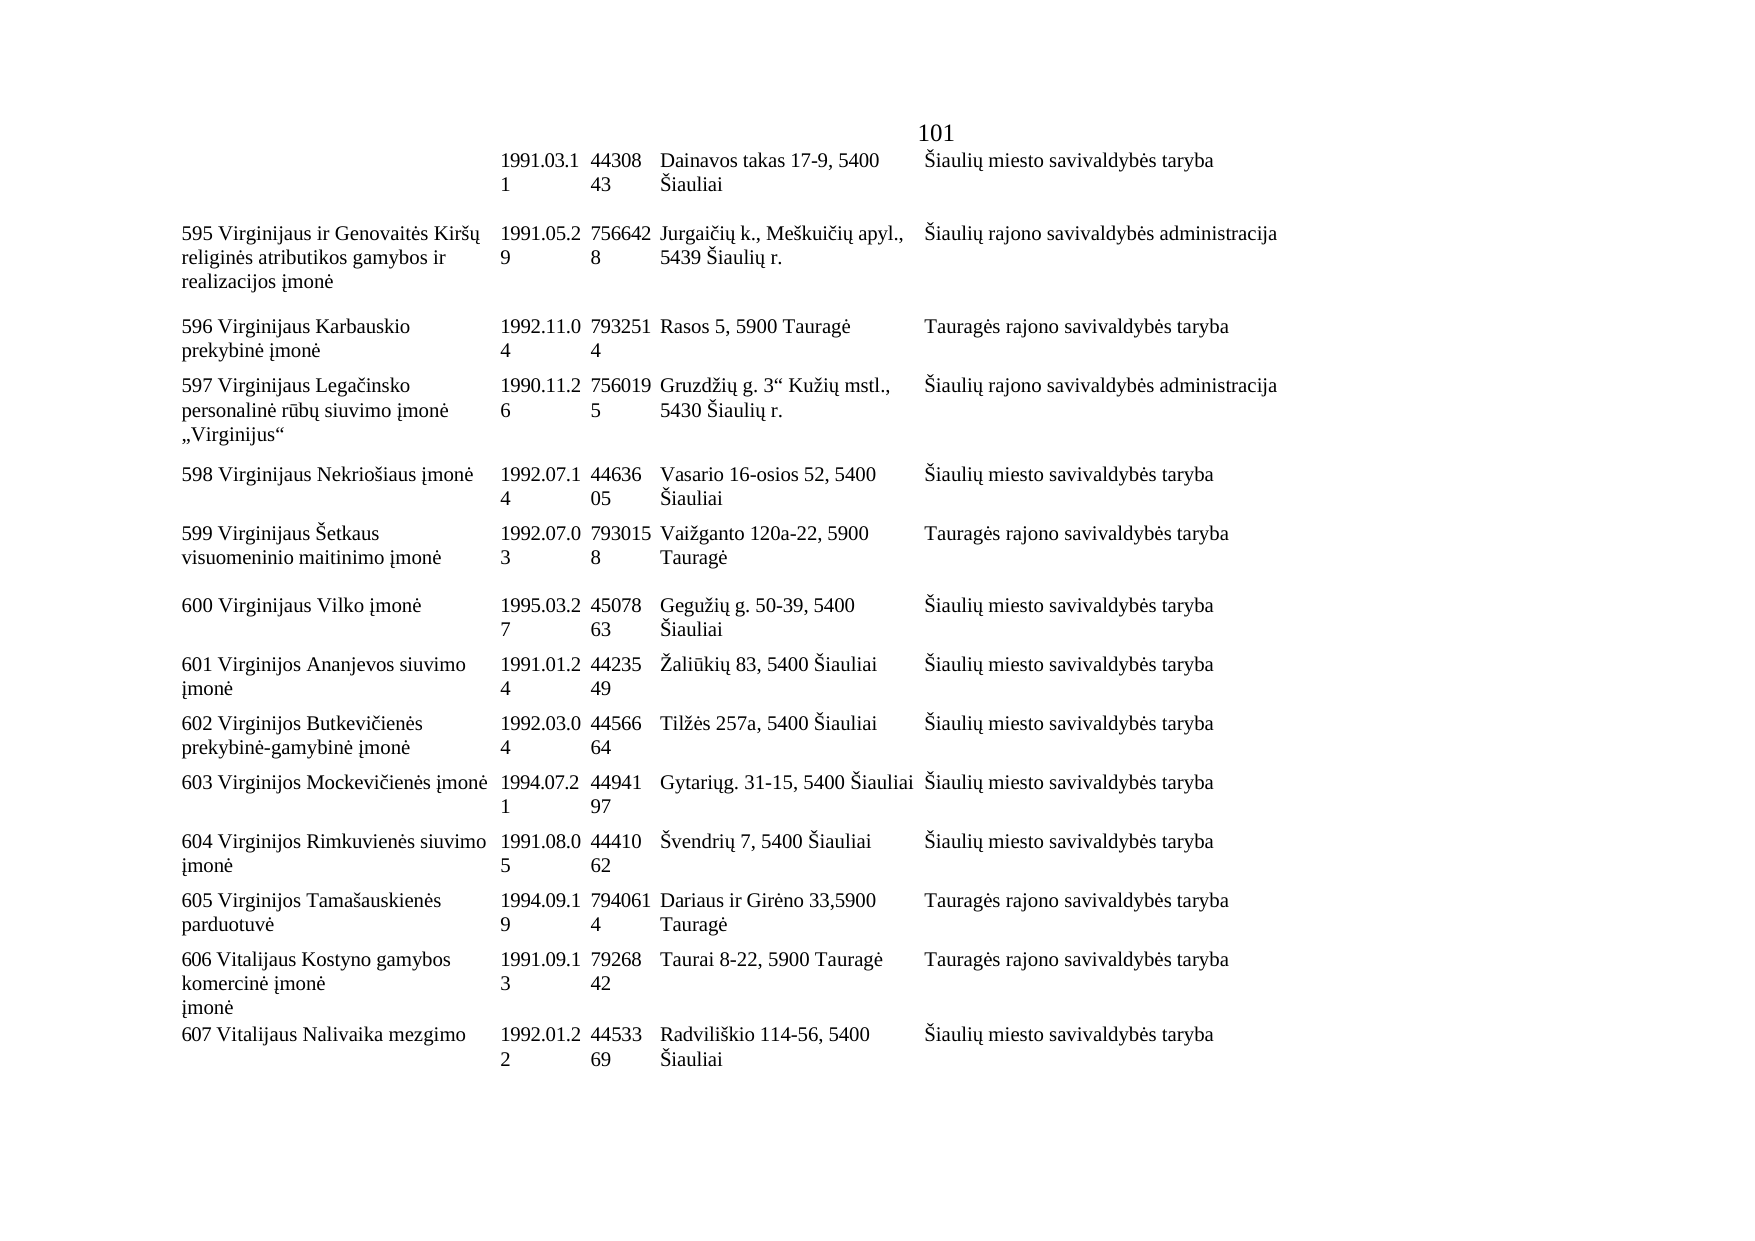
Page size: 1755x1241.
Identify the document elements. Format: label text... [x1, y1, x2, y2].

table_cell Žaliūkių 83, 5400 Šiauliai [656, 652, 920, 711]
table_cell 7560195 [586, 374, 656, 462]
table_cell Dainavos takas 17-9, 5400 Šiauliai [656, 148, 920, 221]
table_cell 600 Virginijaus Vilko įmonė [177, 593, 496, 652]
table_cell Tauragės rajono savivaldybės taryba [920, 888, 1381, 947]
table_cell Gegužių g. 50-39, 5400 Šiauliai [656, 593, 920, 652]
table_cell 4507863 [586, 593, 656, 652]
table_cell 7930158 [586, 521, 656, 593]
table_cell 597 Virginijaus Legačinsko personalinė rūbų siuvimo įmonė „Virginijus“ [177, 374, 496, 462]
table_cell [1381, 593, 1595, 652]
table_cell [1381, 829, 1595, 888]
table_cell 1992.07.03 [496, 521, 586, 593]
table_cell Vasario 16-osios 52, 5400 Šiauliai [656, 462, 920, 521]
table_cell 1990.11.26 [496, 374, 586, 462]
table_cell 1992.01.22 [496, 1023, 586, 1081]
table_cell 1994.07.21 [496, 770, 586, 829]
table_cell 7940614 [586, 888, 656, 947]
table_cell [1381, 1023, 1595, 1081]
table_cell [1381, 521, 1595, 593]
table_cell Rasos 5, 5900 Tauragė [656, 314, 920, 373]
table_cell 4494197 [586, 770, 656, 829]
table_cell 7566428 [586, 221, 656, 314]
table_cell [1381, 221, 1595, 314]
table_cell 1992.11.04 [496, 314, 586, 373]
table_cell Švendrių 7, 5400 Šiauliai [656, 829, 920, 888]
table_cell 4430843 [586, 148, 656, 221]
table_cell 601 Virginijos Ananjevos siuvimo įmonė [177, 652, 496, 711]
table_cell [1381, 711, 1595, 770]
table_cell [1381, 652, 1595, 711]
table_cell 607 Vitalijaus Nalivaika mezgimo [177, 1023, 496, 1081]
table_cell 7926842 [586, 947, 656, 1022]
table_cell [1381, 374, 1595, 462]
table_cell 4423549 [586, 652, 656, 711]
table_cell 4456664 [586, 711, 656, 770]
table_cell 1991.09.13 [496, 947, 586, 1022]
table_cell Gytariųg. 31-15, 5400 Šiauliai [656, 770, 920, 829]
table_cell 7932514 [586, 314, 656, 373]
table_cell 1991.03.11 [496, 148, 586, 221]
table_cell Jurgaičių k., Meškuičių apyl., 5439 Šiaulių r. [656, 221, 920, 314]
table_cell Tauragės rajono savivaldybės taryba [920, 521, 1381, 593]
table_cell [1381, 314, 1595, 373]
table_cell Tauragės rajono savivaldybės taryba [920, 314, 1381, 373]
table_cell 4463605 [586, 462, 656, 521]
table_cell Gruzdžių g. 3“ Kužių mstl., 5430 Šiaulių r. [656, 374, 920, 462]
table_cell Šiaulių miesto savivaldybės taryba [920, 1023, 1381, 1081]
table_cell [1381, 770, 1595, 829]
table_cell 4453369 [586, 1023, 656, 1081]
table_cell 606 Vitalijaus Kostyno gamybos komercinė įmonė įmonė [177, 947, 496, 1022]
table_cell 1991.01.24 [496, 652, 586, 711]
table_cell 1992.07.14 [496, 462, 586, 521]
table_cell [1381, 888, 1595, 947]
table_cell Dariaus ir Girėno 33,5900 Tauragė [656, 888, 920, 947]
table_cell 1992.03.04 [496, 711, 586, 770]
table_cell 595 Virginijaus ir Genovaitės Kiršų religinės atributikos gamybos ir realizacijos įmonė [177, 221, 496, 314]
table_cell 1995.03.27 [496, 593, 586, 652]
table_cell 1994.09.19 [496, 888, 586, 947]
table_cell Šiaulių miesto savivaldybės taryba [920, 652, 1381, 711]
table_cell 602 Virginijos Butkevičienės prekybinė-gamybinė įmonė [177, 711, 496, 770]
table_cell 1991.08.05 [496, 829, 586, 888]
table_cell Tilžės 257a, 5400 Šiauliai [656, 711, 920, 770]
table_cell 596 Virginijaus Karbauskio prekybinė įmonė [177, 314, 496, 373]
table_cell Šiaulių rajono savivaldybės administracija [920, 374, 1381, 462]
table_cell Šiaulių miesto savivaldybės taryba [920, 148, 1381, 221]
table_cell Taurai 8-22, 5900 Tauragė [656, 947, 920, 1022]
table_cell Tauragės rajono savivaldybės taryba [920, 947, 1381, 1022]
table_cell 598 Virginijaus Nekriošiaus įmonė [177, 462, 496, 521]
table_cell Šiaulių miesto savivaldybės taryba [920, 770, 1381, 829]
table_cell 605 Virginijos Tamašauskienės parduotuvė [177, 888, 496, 947]
table_cell [177, 148, 496, 221]
table_cell Radviliškio 114-56, 5400 Šiauliai [656, 1023, 920, 1081]
table_cell 603 Virginijos Mockevičienės įmonė [177, 770, 496, 829]
table_cell 599 Virginijaus Šetkaus visuomeninio maitinimo įmonė [177, 521, 496, 593]
table_cell 4441062 [586, 829, 656, 888]
table_cell Šiaulių miesto savivaldybės taryba [920, 711, 1381, 770]
table_cell [1381, 462, 1595, 521]
table_cell 604 Virginijos Rimkuvienės siuvimo įmonė [177, 829, 496, 888]
table_cell 1991.05.29 [496, 221, 586, 314]
table_cell Vaižganto 120a-22, 5900 Tauragė [656, 521, 920, 593]
table_cell Šiaulių miesto savivaldybės taryba [920, 829, 1381, 888]
table_cell [1381, 148, 1595, 221]
table_cell Šiaulių rajono savivaldybės administracija [920, 221, 1381, 314]
table_cell Šiaulių miesto savivaldybės taryba [920, 462, 1381, 521]
table_cell [1381, 947, 1595, 1022]
table_cell Šiaulių miesto savivaldybės taryba [920, 593, 1381, 652]
